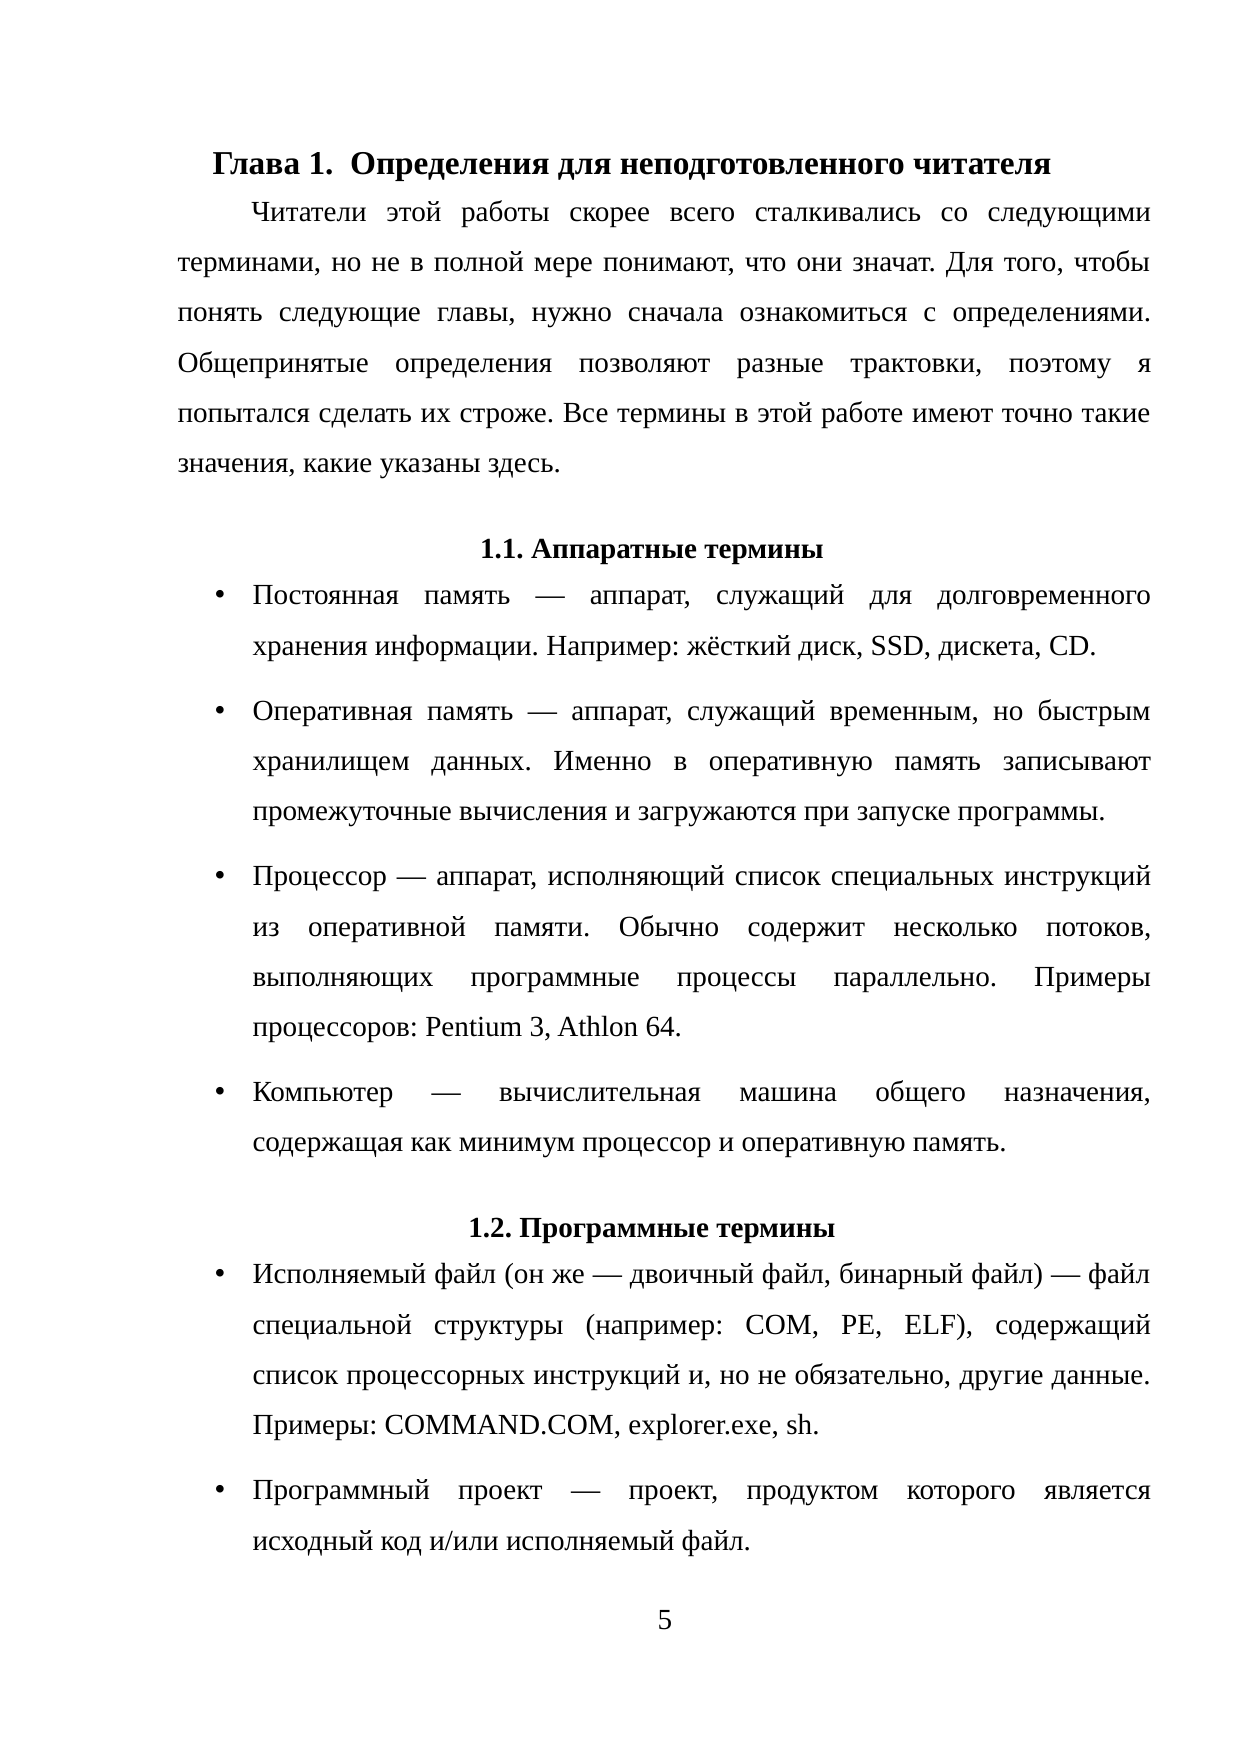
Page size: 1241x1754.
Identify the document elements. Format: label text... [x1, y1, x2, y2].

subtitle Определения для неподготовленного читателя [177, 143, 1152, 181]
list Исполняемый файл (он же — двоичный файл, бинарный файл) — файл специальной структуры (например: COM, PE, ELF), содержащий список процессорных инструкций и, но не обязательно, другие данные. Примеры: COMMAND.COM, explorer.exe, sh. [215, 1256, 1152, 1441]
subtitle Аппаратные термины [177, 531, 1152, 565]
subtitle Программные термины [177, 1210, 1152, 1244]
list Программный проект — проект, продуктом которого является исходный код и/или исполняемый файл. [215, 1472, 1152, 1556]
list Компьютер — вычислительная машина общего назначения, содержащая как минимум процессор и оперативную память. [215, 1074, 1152, 1158]
list Постоянная память — аппарат, служащий для долговременного хранения информации. Например: жёсткий диск, SSD, дискета, CD. [215, 577, 1152, 661]
text Читатели этой работы скорее всего сталкивались со следующими терминами, но не в полной мере понимают, что они значат. Для того, чтобы понять следующие главы, нужно сначала ознакомиться с определениями. Общепринятые определения позволяют разные трактовки, поэтому я попытался сделать их строже. Все термины в этой работе имеют точно такие значения, какие указаны здесь. [177, 194, 1152, 479]
list Процессор — аппарат, исполняющий список специальных инструкций из оперативной памяти. Обычно содержит несколько потоков, выполняющих программные процессы параллельно. Примеры процессоров: Pentium 3, Athlon 64. [215, 858, 1152, 1043]
list Оперативная память — аппарат, служащий временным, но быстрым хранилищем данных. Именно в оперативную память записывают промежуточные вычисления и загружаются при запуске программы. [215, 693, 1152, 827]
